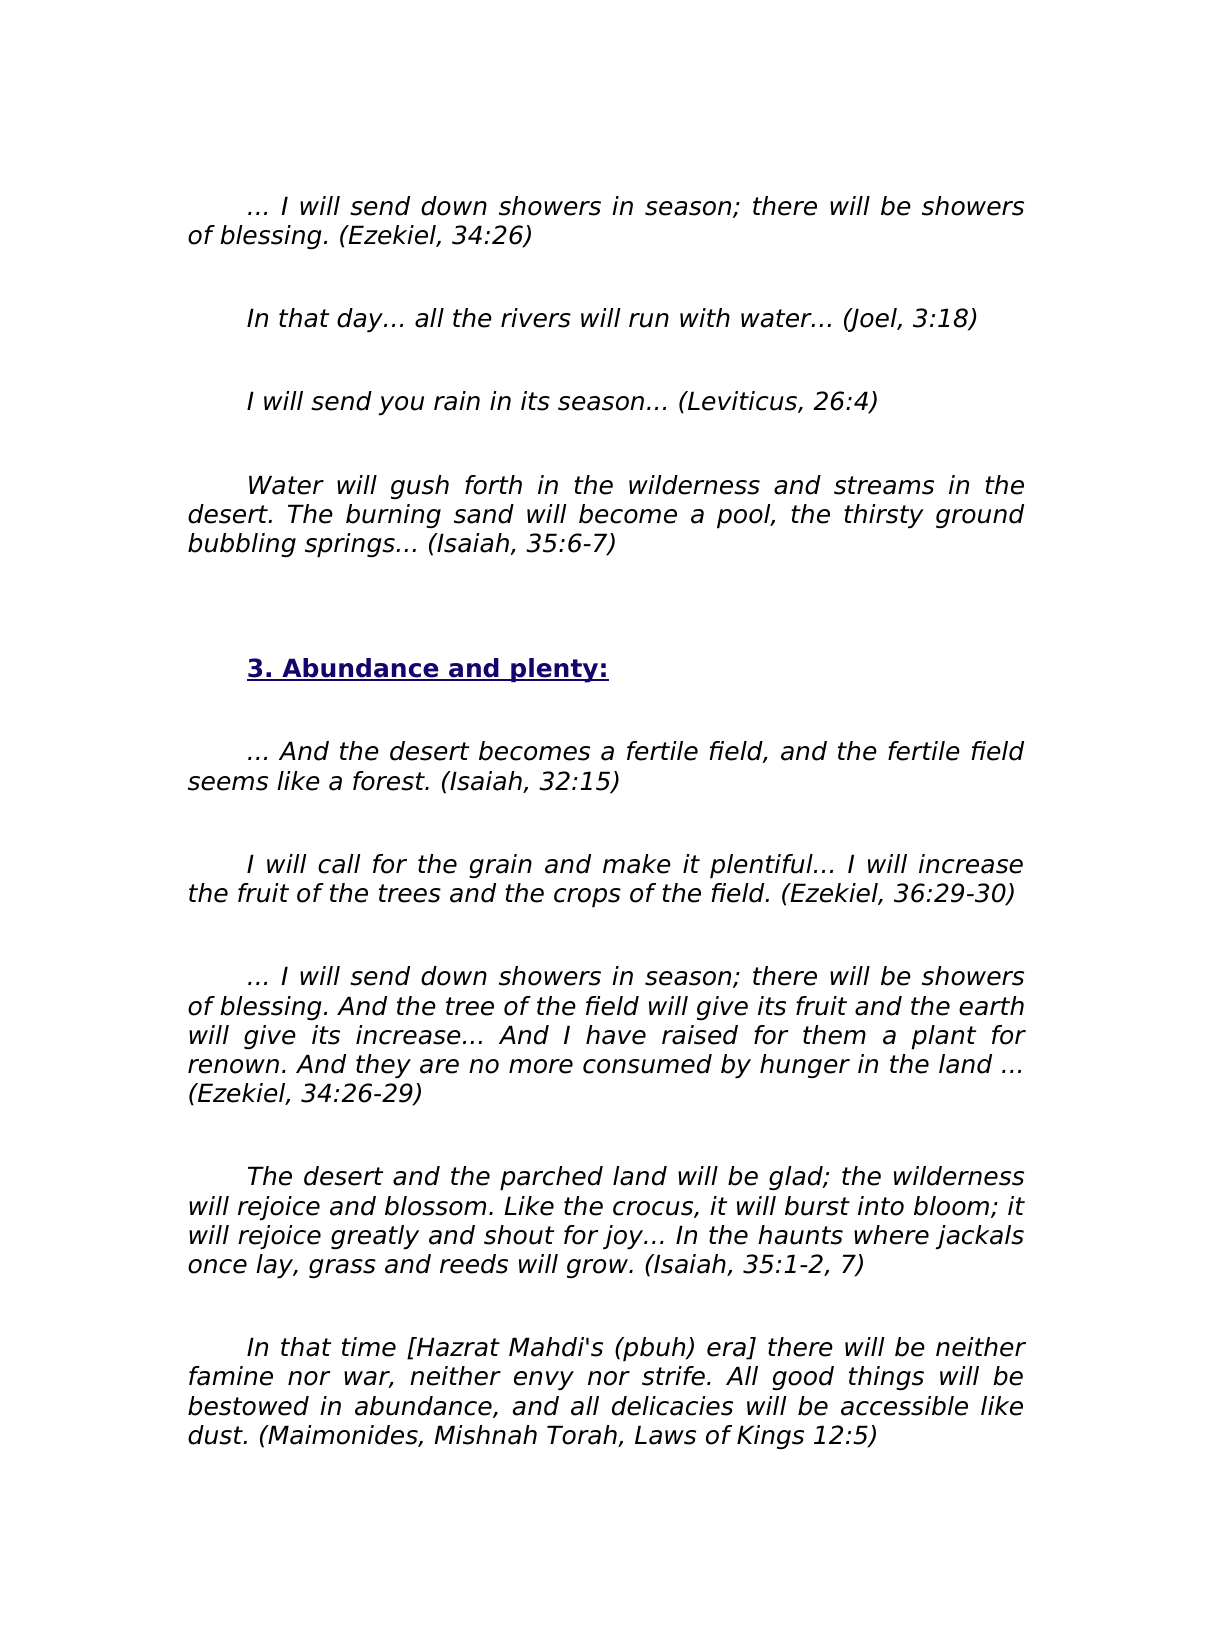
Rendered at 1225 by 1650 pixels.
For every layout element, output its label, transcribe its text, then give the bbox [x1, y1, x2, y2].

text I will send you rain in its season... (Leviticus, 26:4) [187, 387, 1026, 417]
text In that day... all the rivers will run with water... (Joel, 3:18) [187, 304, 1026, 333]
text ... I will send down showers in season; there will be showers of blessing. And the tree of the field will give its fruit and the earth will give its increase... And I have raised for them a plant for renown. And they are no more consumed by hunger in the land ... (Ezekiel, 34:26-29) [187, 962, 1026, 1108]
text I will call for the grain and make it plentiful... I will increase the fruit of the trees and the crops of the field. (Ezekiel, 36:29-30) [187, 850, 1026, 908]
text ... And the desert becomes a fertile field, and the fertile field seems like a forest. (Isaiah, 32:15) [187, 737, 1026, 796]
text 3. Abundance and plenty: [187, 654, 1037, 683]
text The desert and the parched land will be glad; the wilderness will rejoice and blossom. Like the crocus, it will burst into bloom; it will rejoice greatly and shout for joy... In the haunts where jackals once lay, grass and reeds will grow. (Isaiah, 35:1-2, 7) [187, 1162, 1026, 1279]
text Water will gush forth in the wilderness and streams in the desert. The burning sand will become a pool, the thirsty ground bubbling springs... (Isaiah, 35:6-7) [187, 471, 1026, 558]
text In that time [Hazrat Mahdi's (pbuh) era] there will be neither famine nor war, neither envy nor strife. All good things will be bestowed in abundance, and all delicacies will be accessible like dust. (Maimonides, Mishnah Torah, Laws of Kings 12:5) [187, 1333, 1026, 1450]
text ... I will send down showers in season; there will be showers of blessing. (Ezekiel, 34:26) [187, 192, 1026, 250]
